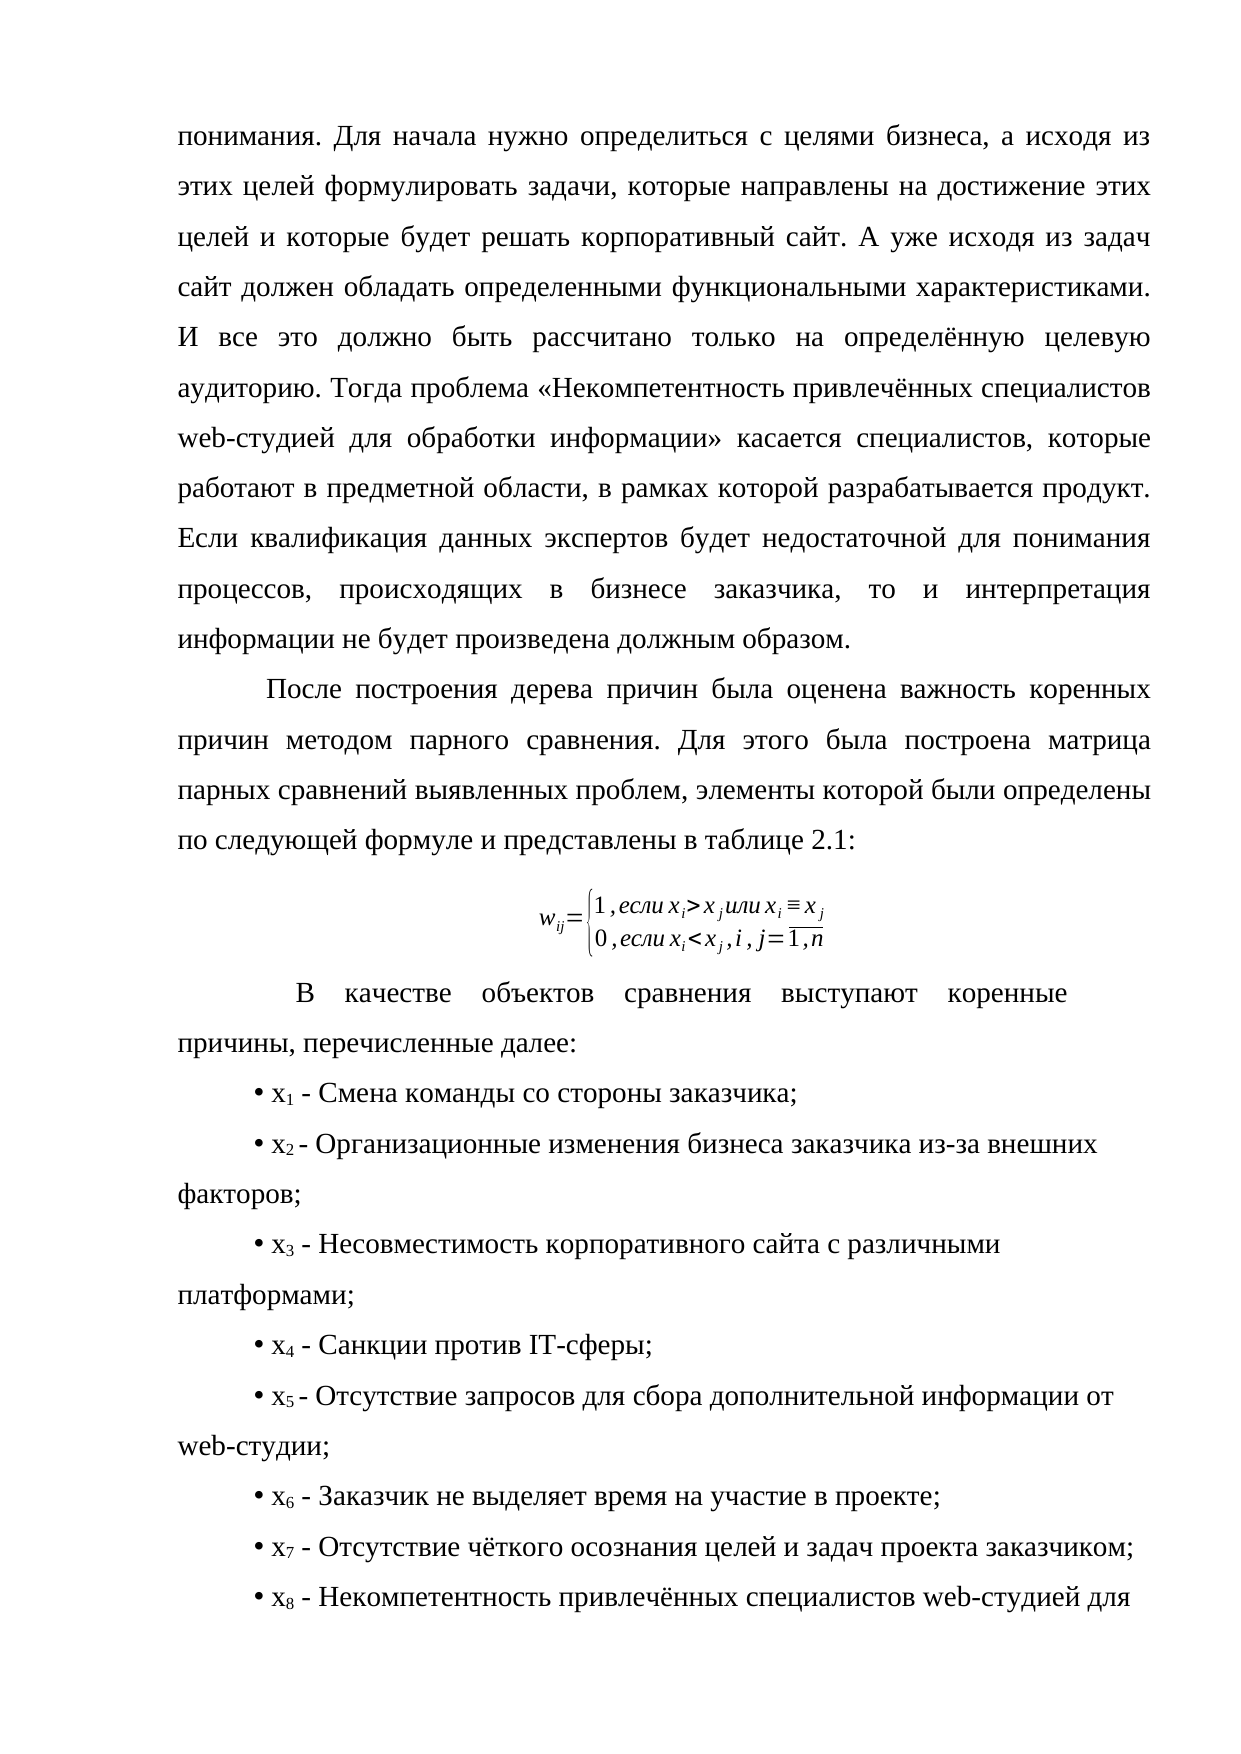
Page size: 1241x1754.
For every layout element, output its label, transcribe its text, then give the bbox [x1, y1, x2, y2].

list x1 - Смена команды со стороны заказчика; [177, 1076, 1152, 1109]
list x2 - Организационные изменения бизнеса заказчика из-за внешних факторов; [177, 1126, 1152, 1210]
list x6 - Заказчик не выделяет время на участие в проекте; [177, 1478, 1152, 1512]
text После построения дерева причин была оценена важность коренных причин методом парного сравнения. Для этого была построена матрица парных сравнений выявленных проблем, элементы которой были определены по следующей формуле и представлены в таблице 2.1: [177, 672, 1152, 856]
list понимания. Для начала нужно определиться с целями бизнеса, а исходя из этих целей формулировать задачи, которые направлены на достижение этих целей и которые будет решать корпоративный сайт. А уже исходя из задач сайт должен обладать определенными функциональными характеристиками. И все это должно быть рассчитано только на определённую целевую аудиторию. Тогда проблема «Некомпетентность привлечённых специалистов web-студией для обработки информации» касается специалистов, которые работают в предметной области, в рамках которой разрабатывается продукт. Если квалификация данных экспертов будет недостаточной для понимания процессов, происходящих в бизнесе заказчика, то и интерпретация информации не будет произведена должным образом. [177, 118, 1152, 655]
list x7 - Отсутствие чёткого осознания целей и задач проекта заказчиком; [177, 1529, 1152, 1563]
list x5 - Отсутствие запросов для сбора дополнительной информации от web-студии; [177, 1378, 1152, 1462]
text В качестве объектов сравнения выступают коренные причины, перечисленные далее: [177, 975, 1068, 1059]
list x4 - Санкции против IT-сферы; [177, 1327, 1152, 1361]
list x3 - Несовместимость корпоративного сайта с различными платформами; [177, 1227, 1152, 1311]
list x8 - Некомпетентность привлечённых специалистов web-студией для [177, 1579, 1152, 1613]
